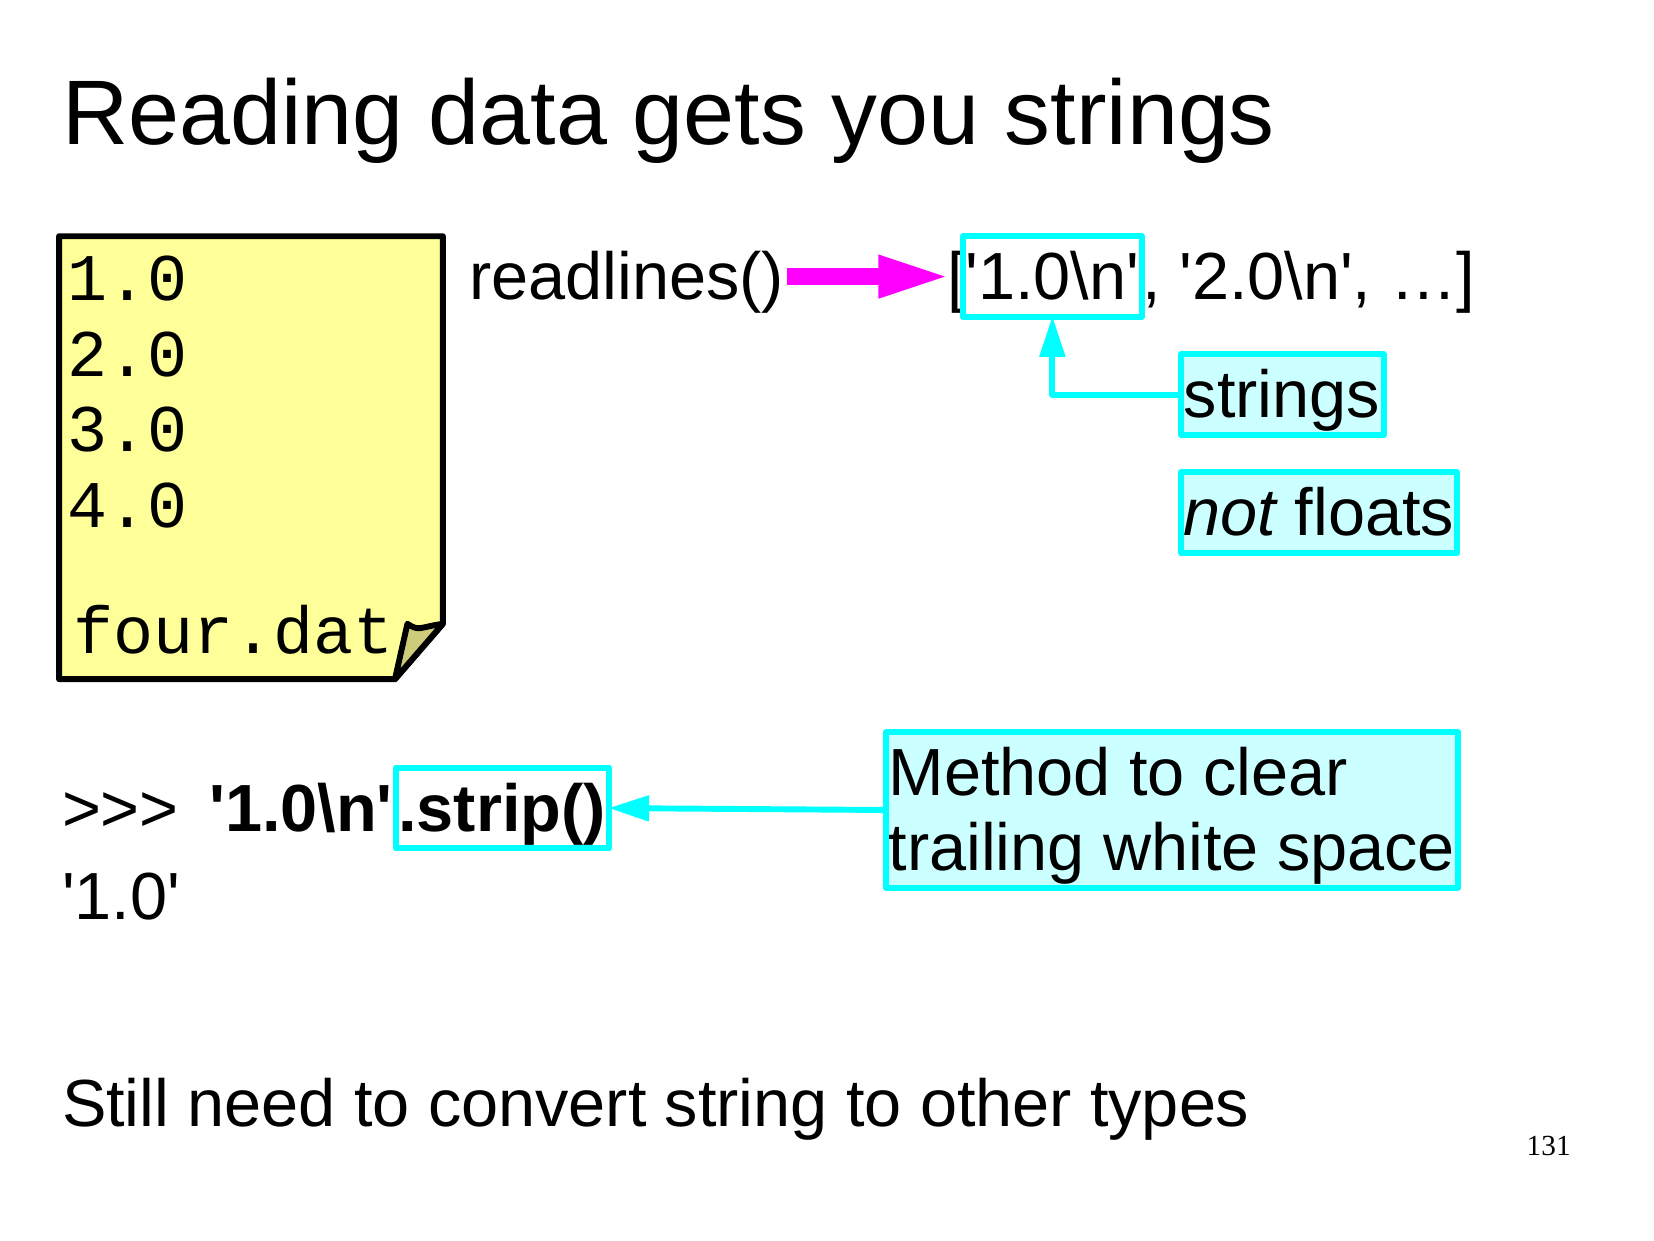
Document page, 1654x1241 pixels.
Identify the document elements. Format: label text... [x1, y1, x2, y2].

text_box .strip() [395, 767, 610, 849]
text_box not floats [1181, 472, 1458, 554]
text_box '1.0' [59, 856, 184, 938]
text_box strings [1181, 354, 1384, 436]
text_box four.dat [70, 595, 397, 677]
text_box 1.0 2.0 3.0 4.0 [59, 236, 443, 680]
text_box readlines() [466, 236, 788, 317]
text_box , '2.0\n', …] [1145, 236, 1497, 318]
text_box Reading data gets you strings [59, 59, 1280, 168]
text_box '1.0\n' [206, 767, 393, 849]
text_box [ [944, 236, 960, 317]
text_box Still need to convert string to other types [59, 1062, 1254, 1144]
text_box >>> [59, 767, 183, 849]
text_box Method to clear trailing white space [885, 732, 1459, 888]
text_box '1.0\n' [962, 236, 1143, 318]
